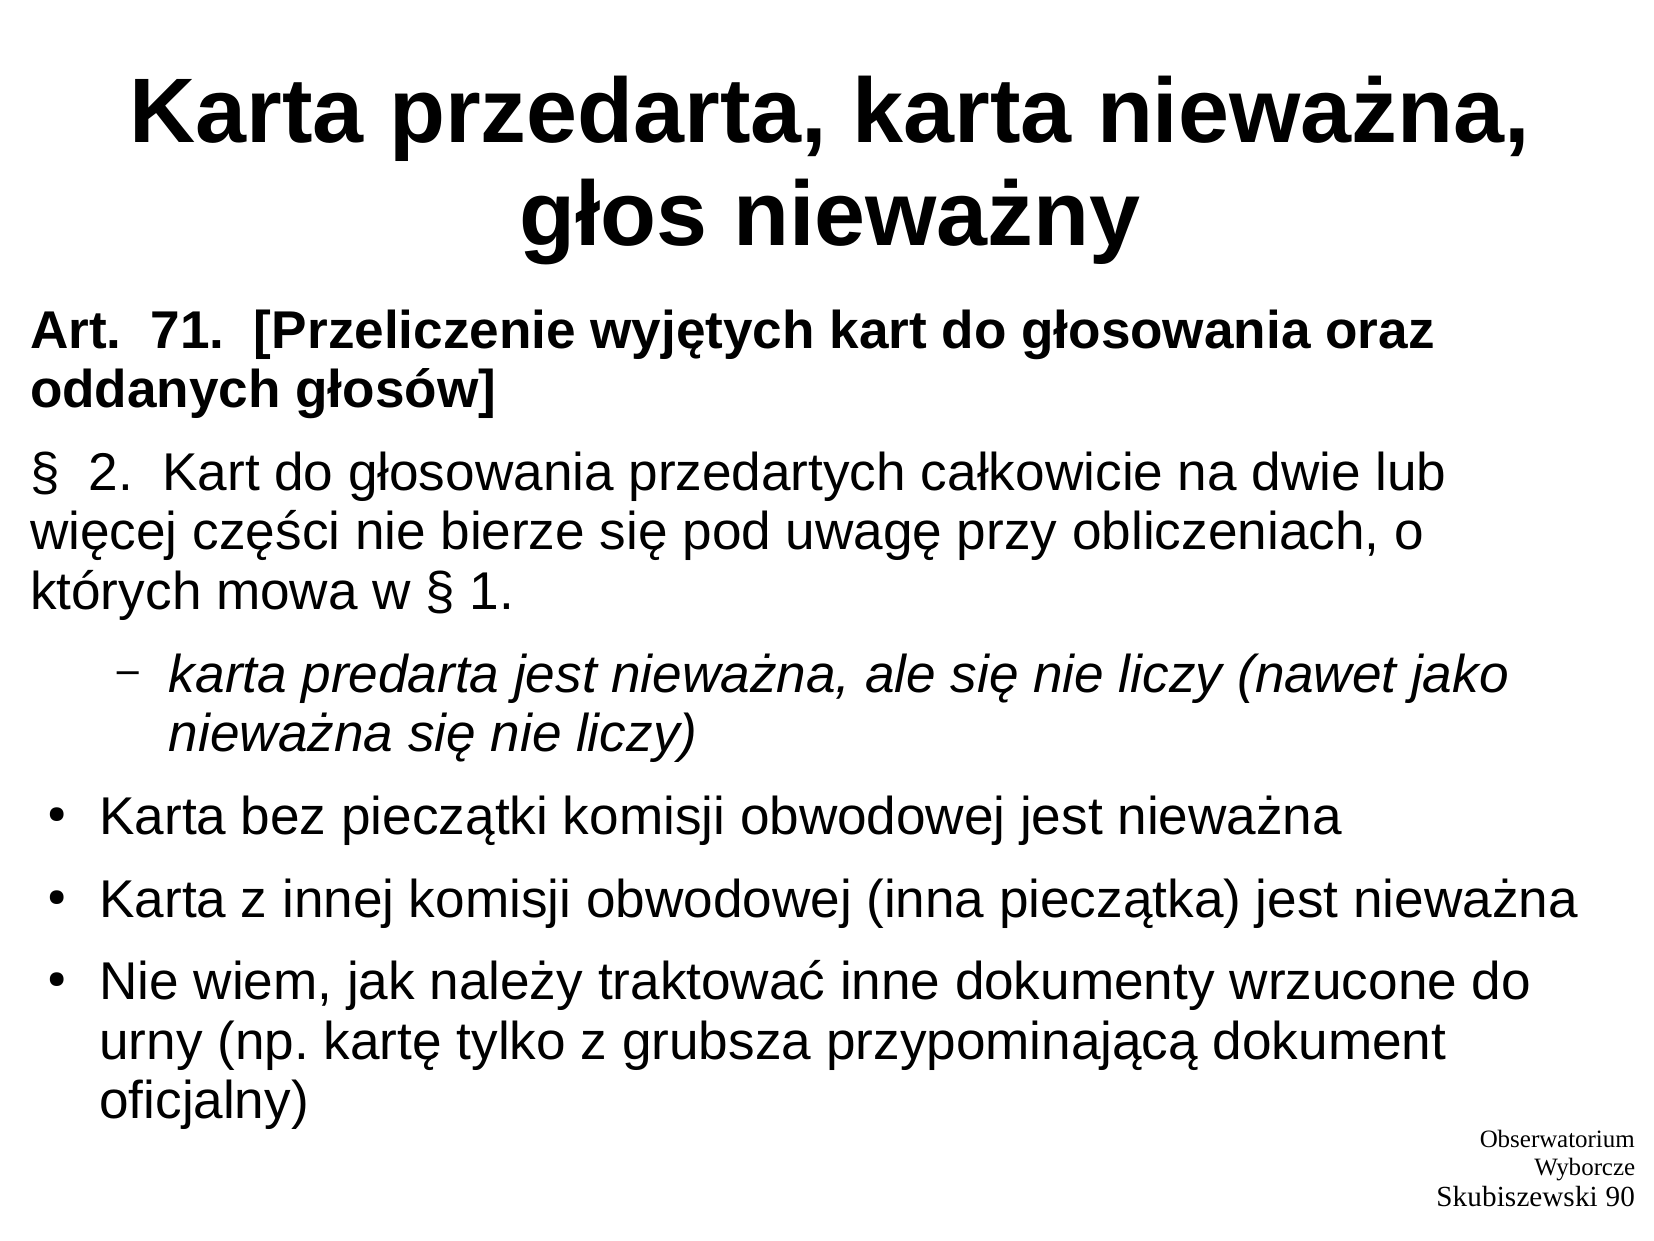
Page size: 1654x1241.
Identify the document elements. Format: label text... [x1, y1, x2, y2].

title Karta przedarta, karta nieważna, głos nieważny [86, 60, 1575, 266]
list Art. 71. [Przeliczenie wyjętych kart do głosowania oraz oddanych głosów] § 2. Kart do głosowania przedartych całkowicie na dwie lub więcej części nie bierze się pod uwagę przy obliczeniach, o których mowa w § 1. karta predarta jest nieważna, ale się nie liczy (nawet jako nieważna się nie liczy) Karta bez pieczątki komisji obwodowej jest nieważna Karta z innej komisji obwodowej (inna pieczątka) jest nieważna Nie wiem, jak należy traktować inne dokumenty wrzucone do urny (np. kartę tylko z grubsza przypominającą dokument oficjalny) [30, 300, 1583, 1201]
